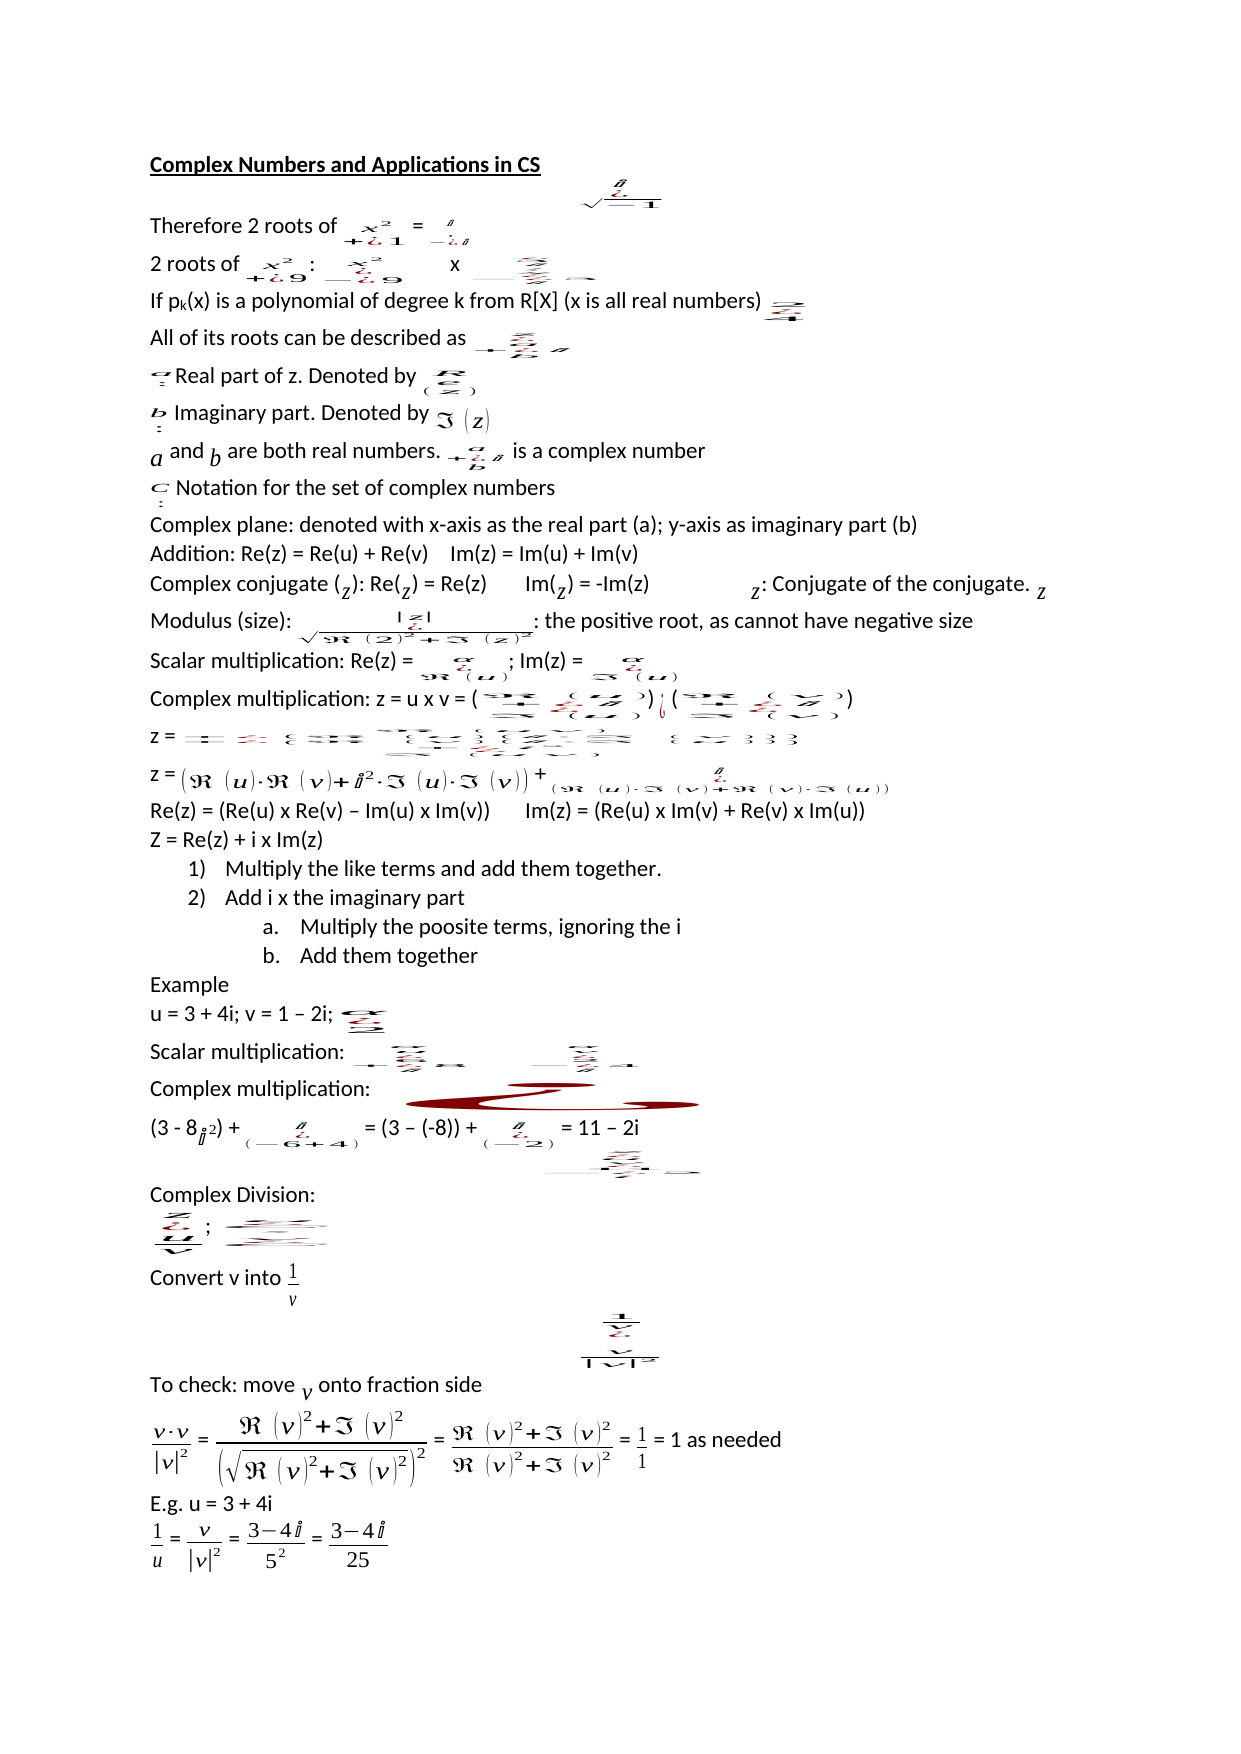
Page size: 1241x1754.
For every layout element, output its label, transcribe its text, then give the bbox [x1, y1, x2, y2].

text Imaginary part. Denoted by [150, 398, 1090, 435]
text u = 3 + 4i; v = 1 – 2i; [150, 999, 1090, 1036]
text = = = [150, 1519, 1090, 1573]
text z = [150, 721, 1090, 758]
text Complex multiplication: [150, 1074, 1090, 1112]
text = = = = 1 as needed [150, 1407, 1090, 1488]
text E.g. u = 3 + 4i [150, 1489, 1090, 1518]
text Modulus (size): : the positive root, as cannot have negative size [150, 606, 1090, 646]
list Multiply the like terms and add them together. [187, 854, 1090, 882]
text Scalar multiplication: Re(z) = ; Im(z) = [150, 647, 1090, 683]
text To check: move onto fraction side [150, 1370, 1090, 1406]
text Addition: Re(z) = Re(u) + Re(v) Im(z) = Im(u) + Im(v) [150, 539, 1090, 568]
text Re(z) = (Re(u) x Re(v) – Im(u) x Im(v)) Im(z) = (Re(u) x Im(v) + Re(v) x Im(u)) [150, 796, 1090, 824]
text Example [150, 971, 1090, 998]
text (3 - 8) + = (3 – (-8)) + = 11 – 2i [150, 1113, 1090, 1150]
text Complex conjugate (): Re() = Re(z) Im() = -Im(z) : Conjugate of the conjugate. [150, 569, 1090, 605]
text All of its roots can be described as [150, 323, 1090, 360]
text and are both real numbers. is a complex number [150, 436, 1090, 472]
text Scalar multiplication: [150, 1037, 1090, 1073]
text Complex multiplication: z = u x v = () () [150, 684, 1090, 720]
list Add them together [262, 941, 1090, 969]
text Complex Division: [150, 1180, 1090, 1208]
text Convert v into [150, 1258, 1090, 1312]
text Therefore 2 roots of = [150, 211, 1090, 248]
list Add i x the imaginary part [187, 883, 1090, 911]
list Multiply the poosite terms, ignoring the i [262, 912, 1090, 940]
text Z = Re(z) + i x Im(z) [150, 825, 1090, 853]
text Real part of z. Denoted by [150, 361, 1090, 397]
text Complex Numbers and Applications in CS [150, 150, 1090, 178]
text ; [150, 1209, 1090, 1257]
text Complex plane: denoted with x-axis as the real part (a); y-axis as imaginary part (b) [150, 511, 1090, 538]
text If pk(x) is a polynomial of degree k from R[X] (x is all real numbers) [150, 286, 1090, 322]
text z = + [150, 759, 1090, 795]
text 2 roots of : x [150, 249, 1090, 285]
text Notation for the set of complex numbers [150, 473, 1090, 509]
